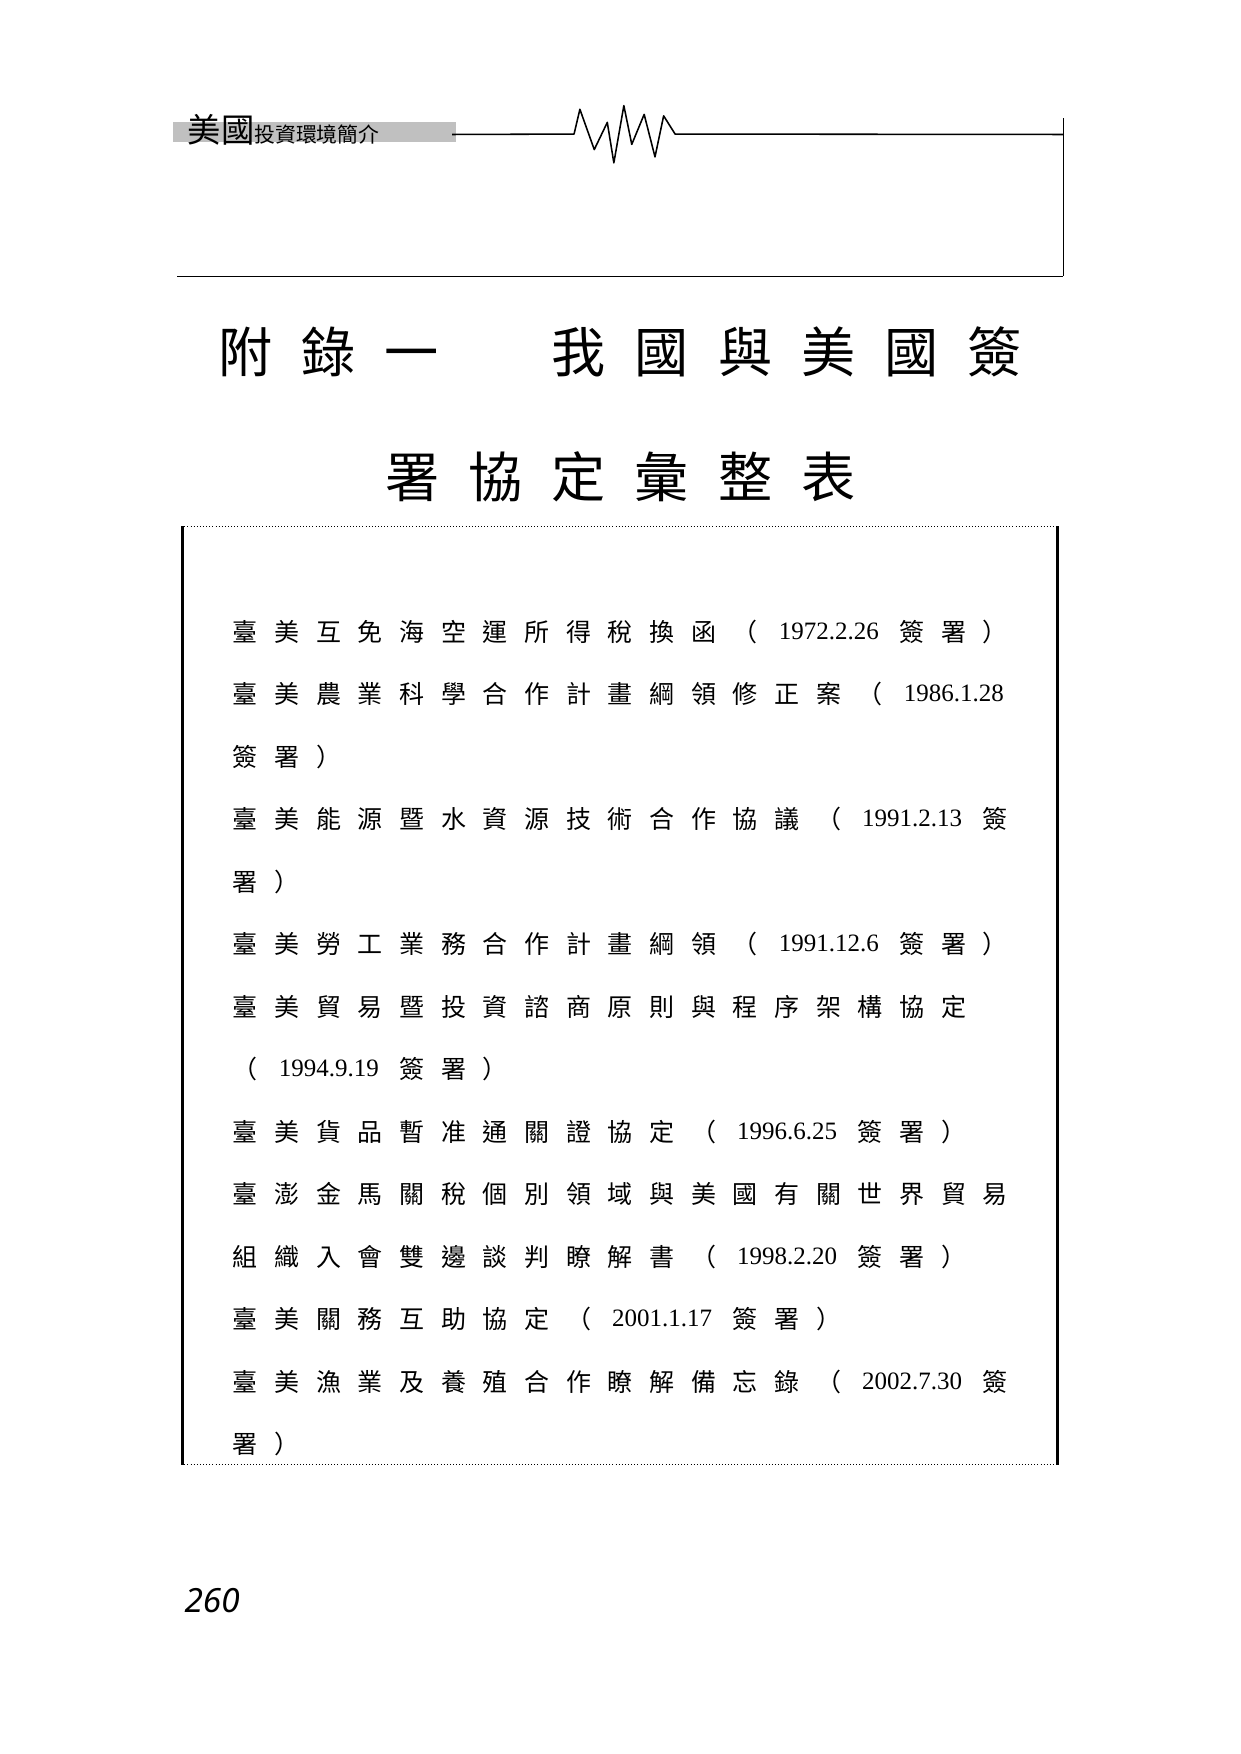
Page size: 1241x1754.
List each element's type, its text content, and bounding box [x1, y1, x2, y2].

table_header 臺美互免海空運所得稅換函（1972.2.26簽署） 臺美農業科學合作計畫綱領修正案（1986.1.28簽署） 臺美能源暨水資源技術合作協議（1991.2.13簽署） 臺美勞工業務合作計畫綱領（1991.12.6簽署） 臺美貿易暨投資諮商原則與程序架構協定（1994.9.19簽署） 臺美貨品暫准通關證協定（1996.6.25簽署） 臺澎金馬關稅個別領域與美國有關世界貿易組織入會雙邊談判瞭解書（1998.2.20簽署） 臺美關務互助協定（2001.1.17簽署） 臺美漁業及養殖合作瞭解備忘錄（2002.7.30簽署） [184, 526, 1056, 1463]
text 附錄一 我國與美國簽署協定彙整表 [183, 276, 1058, 526]
